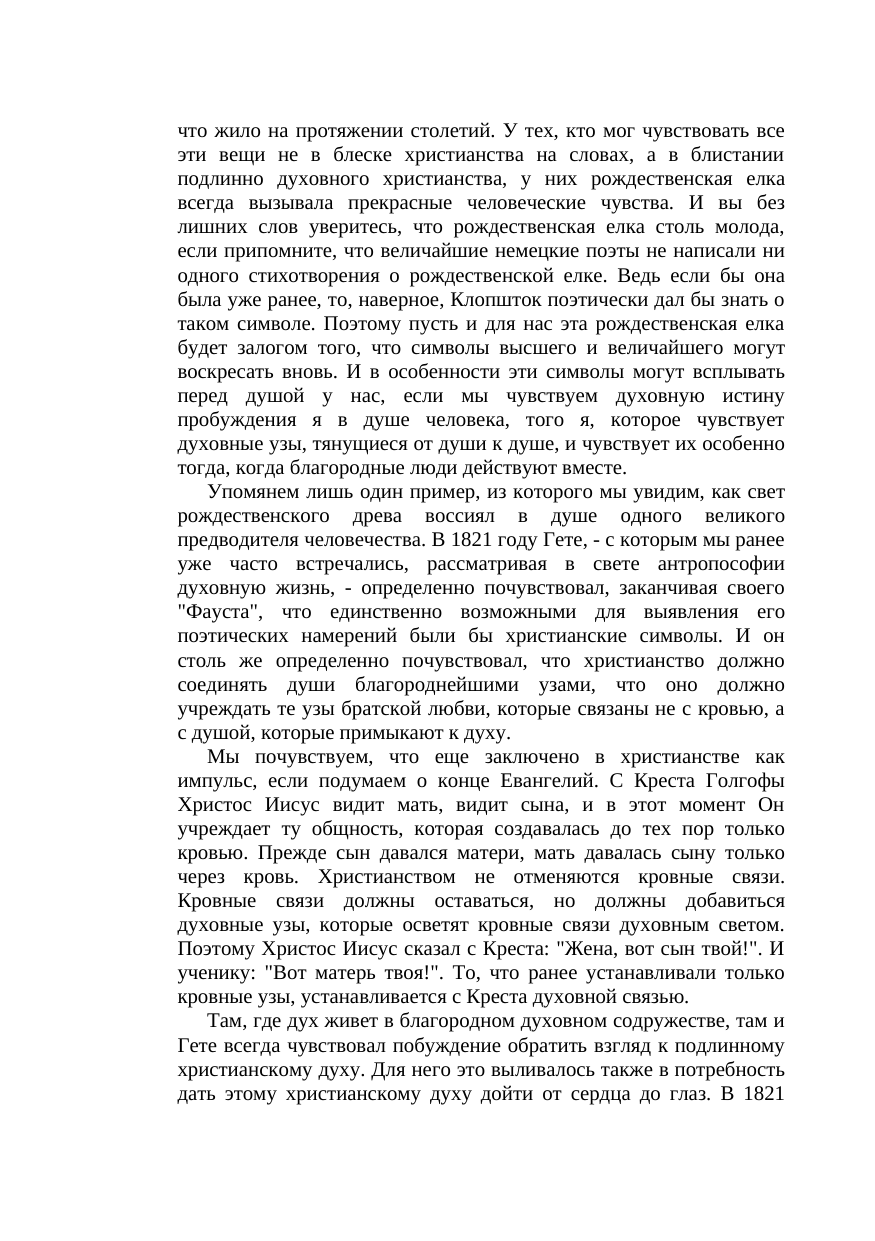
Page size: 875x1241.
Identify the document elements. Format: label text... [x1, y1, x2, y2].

text Упомянем лишь один пример, из которого мы увидим, как свет рождественского древа воссиял в душе одного великого предводителя человечества. В 1821 году Гете, - с которым мы ранее уже часто встречались, рассматривая в свете антропософии духовную жизнь, - определенно почувствовал, заканчивая своего "Фауста", что единственно возможными для выявления его поэтических намерений были бы христианские символы. И он столь же определенно почувствовал, что христианство должно соединять души благороднейшими узами, что оно должно учреждать те узы братской любви, которые связаны не с кровью, а с душой, которые примыкают к духу. [177, 479, 786, 744]
text Мы почувствуем, что еще заключено в христианстве как импульс, если подумаем о конце Евангелий. С Креста Голгофы Христос Иисус видит мать, видит сына, и в этот момент Он учреждает ту общность, которая создавалась до тех пор только кровью. Прежде сын давался матери, мать давалась сыну только через кровь. Христианством не отменяются кровные связи. Кровные связи должны оставаться, но должны добавиться духовные узы, которые осветят кровные связи духовным светом. Поэтому Христос Иисус сказал с Креста: "Жена, вот сын твой!". И ученику: "Вот матерь твоя!". То, что ранее устанавливали только кровные узы, устанавливается с Креста духовной связью. [177, 744, 786, 1008]
text Там, где дух живет в благородном духовном содружестве, там и Гете всегда чувствовал побуждение обратить взгляд к подлинному христианскому духу. Для него это выливалось также в потребность дать этому христианскому духу дойти от сердца до глаз. В 1821 [177, 1008, 786, 1105]
text что жило на протяжении столетий. У тех, кто мог чувствовать все эти вещи не в блеске христианства на словах, а в блистании подлинно духовного христианства, у них рождественская елка всегда вызывала прекрасные человеческие чувства. И вы без лишних слов уверитесь, что рождественская елка столь молода, если припомните, что величайшие немецкие поэты не написали ни одного стихотворения о рождественской елке. Ведь если бы она была уже ранее, то, наверное, Клопшток поэтически дал бы знать о таком символе. Поэтому пусть и для нас эта рождественская елка будет залогом того, что символы высшего и величайшего могут воскресать вновь. И в особенности эти символы могут всплывать перед душой у нас, если мы чувствуем духовную истину пробуждения я в душе человека, того я, которое чувствует духовные узы, тянущиеся от души к душе, и чувствует их особенно тогда, когда благородные люди действуют вместе. [177, 118, 786, 479]
